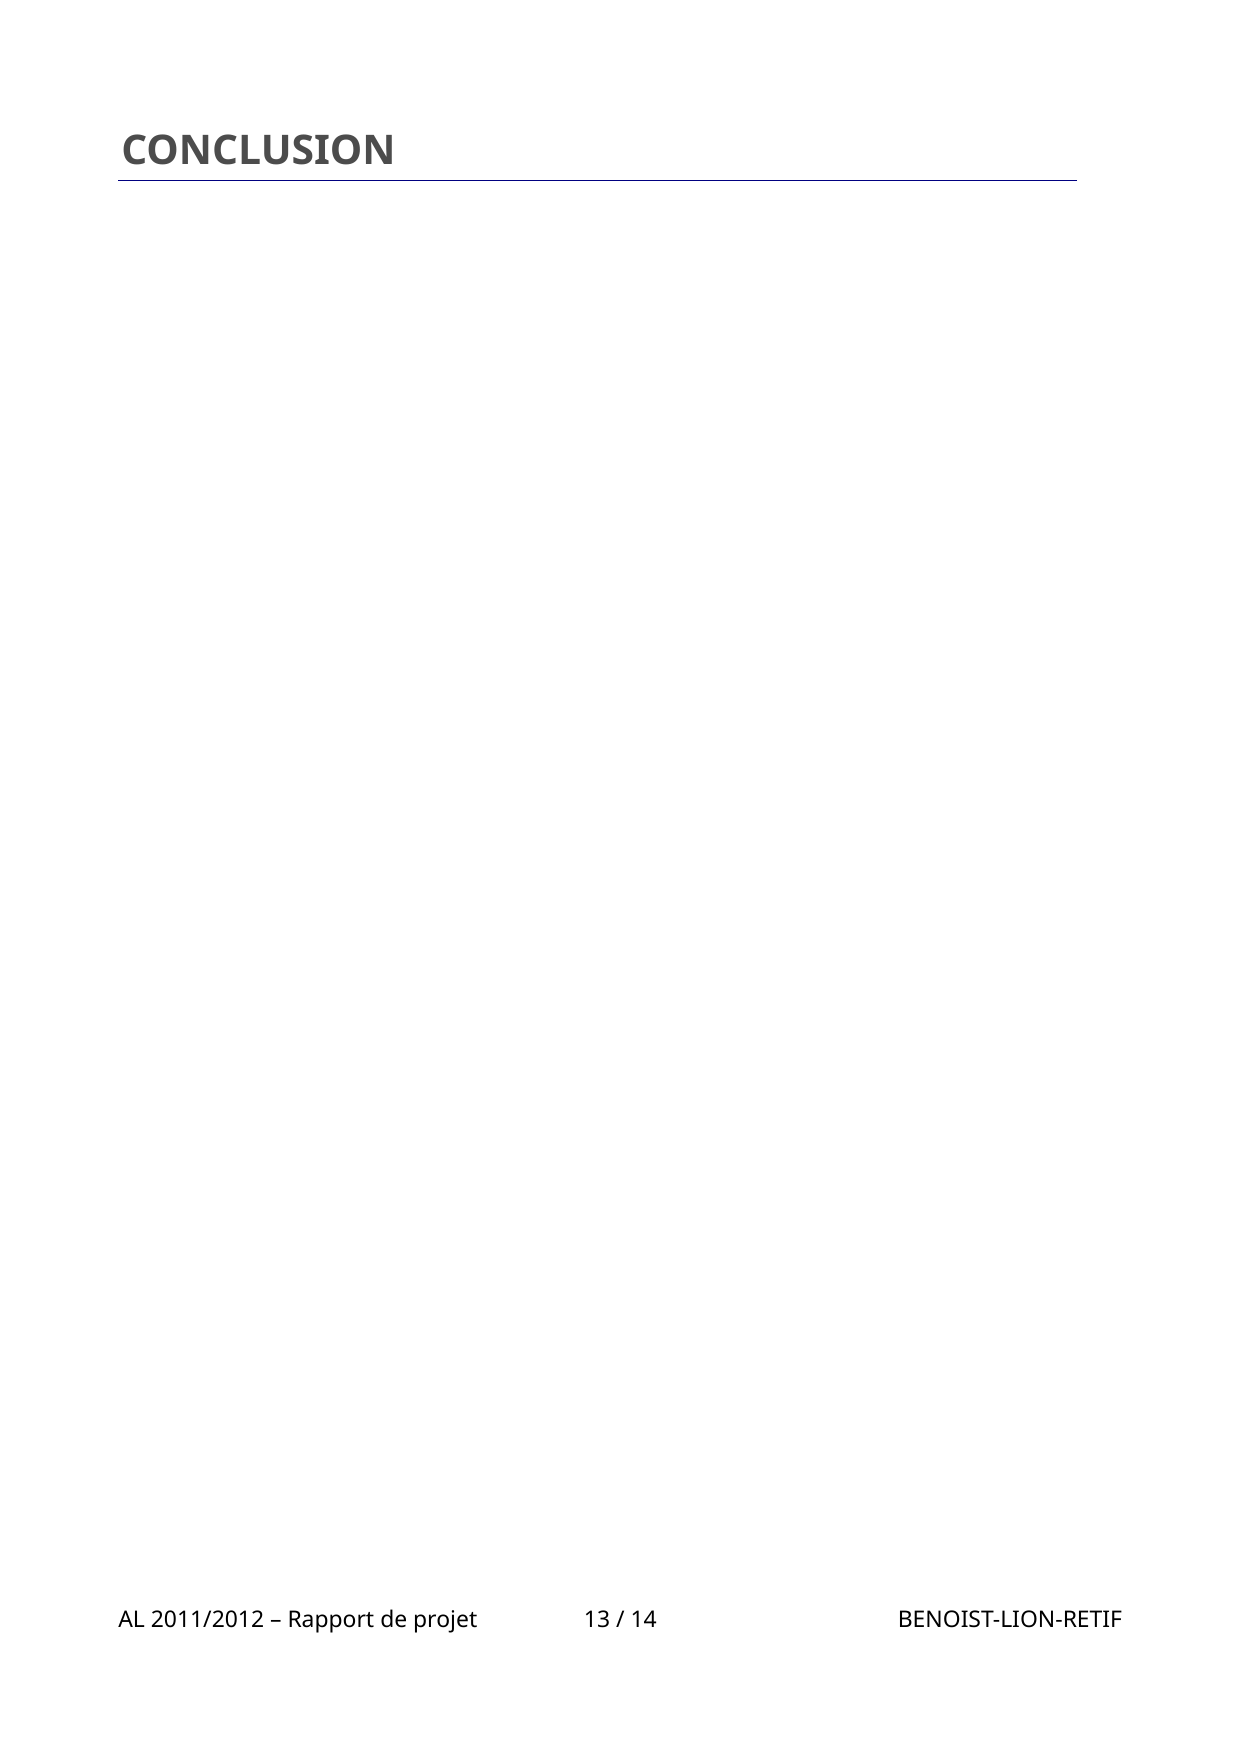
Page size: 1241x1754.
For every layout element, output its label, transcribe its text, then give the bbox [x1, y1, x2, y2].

subtitle Conclusion [118, 118, 1077, 180]
